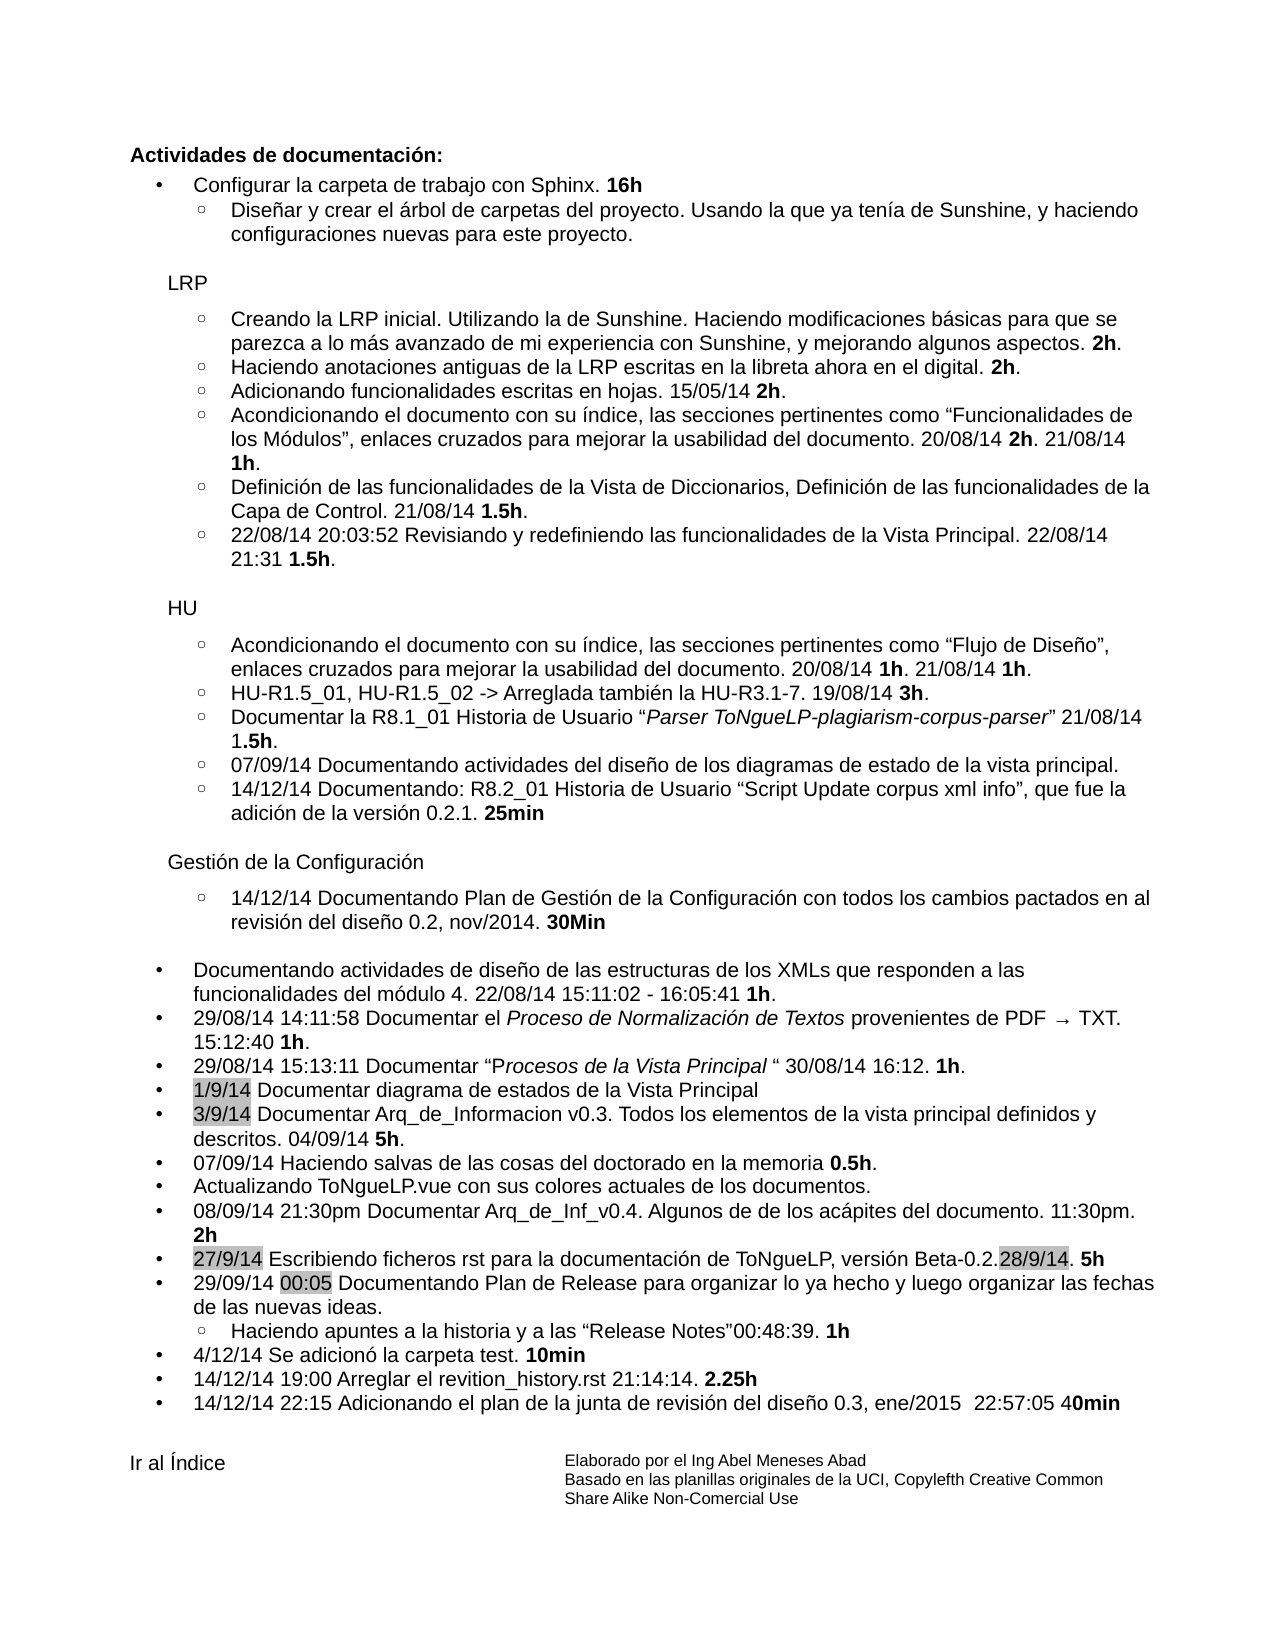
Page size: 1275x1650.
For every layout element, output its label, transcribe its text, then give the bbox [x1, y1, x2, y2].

list Documentar la R8.1_01 Historia de Usuario “Parser ToNgueLP-plagiarism-corpus-parser” 21/08/14 1.5h. [193, 704, 1157, 753]
list Creando la LRP inicial. Utilizando la de Sunshine. Haciendo modificaciones básicas para que se parezca a lo más avanzado de mi experiencia con Sunshine, y mejorando algunos aspectos. 2h. [193, 307, 1157, 355]
subtitle LRP [156, 270, 1157, 294]
list Haciendo apuntes a la historia y a las “Release Notes”00:48:39. 1h [193, 1318, 1157, 1343]
list 29/08/14 14:11:59 Documentar el Proceso de Normalización de Textos provenientes de PDF → TXT. 15:12:41 1h. [156, 1006, 1157, 1054]
list 27/9/14 Escribiendo ficheros rst para la documentación de ToNgueLP, versión Beta-0.2.28/9/14. 5h [156, 1246, 1157, 1271]
list 22/08/14 20:03:53 Revisiando y redefiniendo las funcionalidades de la Vista Principal. 22/08/14 21:31 1.5h. [193, 523, 1157, 571]
subtitle HU [156, 596, 1157, 620]
list 4/12/14 Se adicionó la carpeta test. 10min [156, 1343, 1157, 1367]
list 07/09/14 Documentando actividades del diseño de los diagramas de estado de la vista principal. [193, 753, 1157, 777]
list Actualizando ToNgueLP.vue con sus colores actuales de los documentos. [156, 1174, 1157, 1198]
subtitle Gestión de la Configuración [156, 850, 1157, 874]
list Diseñar y crear el árbol de carpetas del proyecto. Usando la que ya tenía de Sunshine, y haciendo configuraciones nuevas para este proyecto. [193, 197, 1157, 245]
list 29/08/14 15:13:12 Documentar “Procesos de la Vista Principal “ 30/08/14 16:12. 1h. [156, 1054, 1157, 1078]
list HU-R1.5_01, HU-R1.5_02 -> Arreglada también la HU-R3.1-7. 19/08/14 3h. [193, 681, 1157, 704]
subtitle Actividades de documentación: [118, 143, 1157, 167]
list Definición de las funcionalidades de la Vista de Diccionarios, Definición de las funcionalidades de la Capa de Control. 21/08/14 1.5h. [193, 475, 1157, 523]
list Acondicionando el documento con su índice, las secciones pertinentes como “Funcionalidades de los Módulos”, enlaces cruzados para mejorar la usabilidad del documento. 20/08/14 2h. 21/08/14 1h. [193, 403, 1157, 475]
list Adicionando funcionalidades escritas en hojas. 15/05/14 2h. [193, 379, 1157, 403]
list 14/12/14 19:00 Arreglar el revition_history.rst 21:14:15. 2.25h [156, 1367, 1157, 1391]
list 14/12/14 Documentando: R8.2_01 Historia de Usuario “Script Update corpus xml info”, que fue la adición de la versión 0.2.1. 25min [193, 777, 1157, 825]
list Haciendo anotaciones antiguas de la LRP escritas en la libreta ahora en el digital. 2h. [193, 355, 1157, 379]
list Acondicionando el documento con su índice, las secciones pertinentes como “Flujo de Diseño”, enlaces cruzados para mejorar la usabilidad del documento. 20/08/14 1h. 21/08/14 1h. [193, 632, 1157, 681]
list Documentando actividades de diseño de las estructuras de los XMLs que responden a las funcionalidades del módulo 4. 22/08/14 15:11:02 - 16:05:41 1h. [156, 958, 1157, 1006]
list 29/09/14 00:05 Documentando Plan de Release para organizar lo ya hecho y luego organizar las fechas de las nuevas ideas. [156, 1271, 1157, 1318]
list 07/09/14 Haciendo salvas de las cosas del doctorado en la memoria 0.5h. [156, 1150, 1157, 1174]
list 1/9/14 Documentar diagrama de estados de la Vista Principal [156, 1078, 1157, 1102]
list 3/9/14 Documentar Arq_de_Informacion v0.3. Todos los elementos de la vista principal definidos y descritos. 04/09/14 5h. [156, 1102, 1157, 1150]
list Configurar la carpeta de trabajo con Sphinx. 16h [156, 173, 1157, 197]
list 08/09/14 21:30pm Documentar Arq_de_Inf_v0.4. Algunos de de los acápites del documento. 11:30pm. 2h [156, 1198, 1157, 1246]
list 14/12/14 Documentando Plan de Gestión de la Configuración con todos los cambios pactados en al revisión del diseño 0.2, nov/2014. 30Min [193, 886, 1157, 934]
list 14/12/14 22:15 Adicionando el plan de la junta de revisión del diseño 0.3, ene/2015 22:57:06 40min [156, 1391, 1157, 1415]
